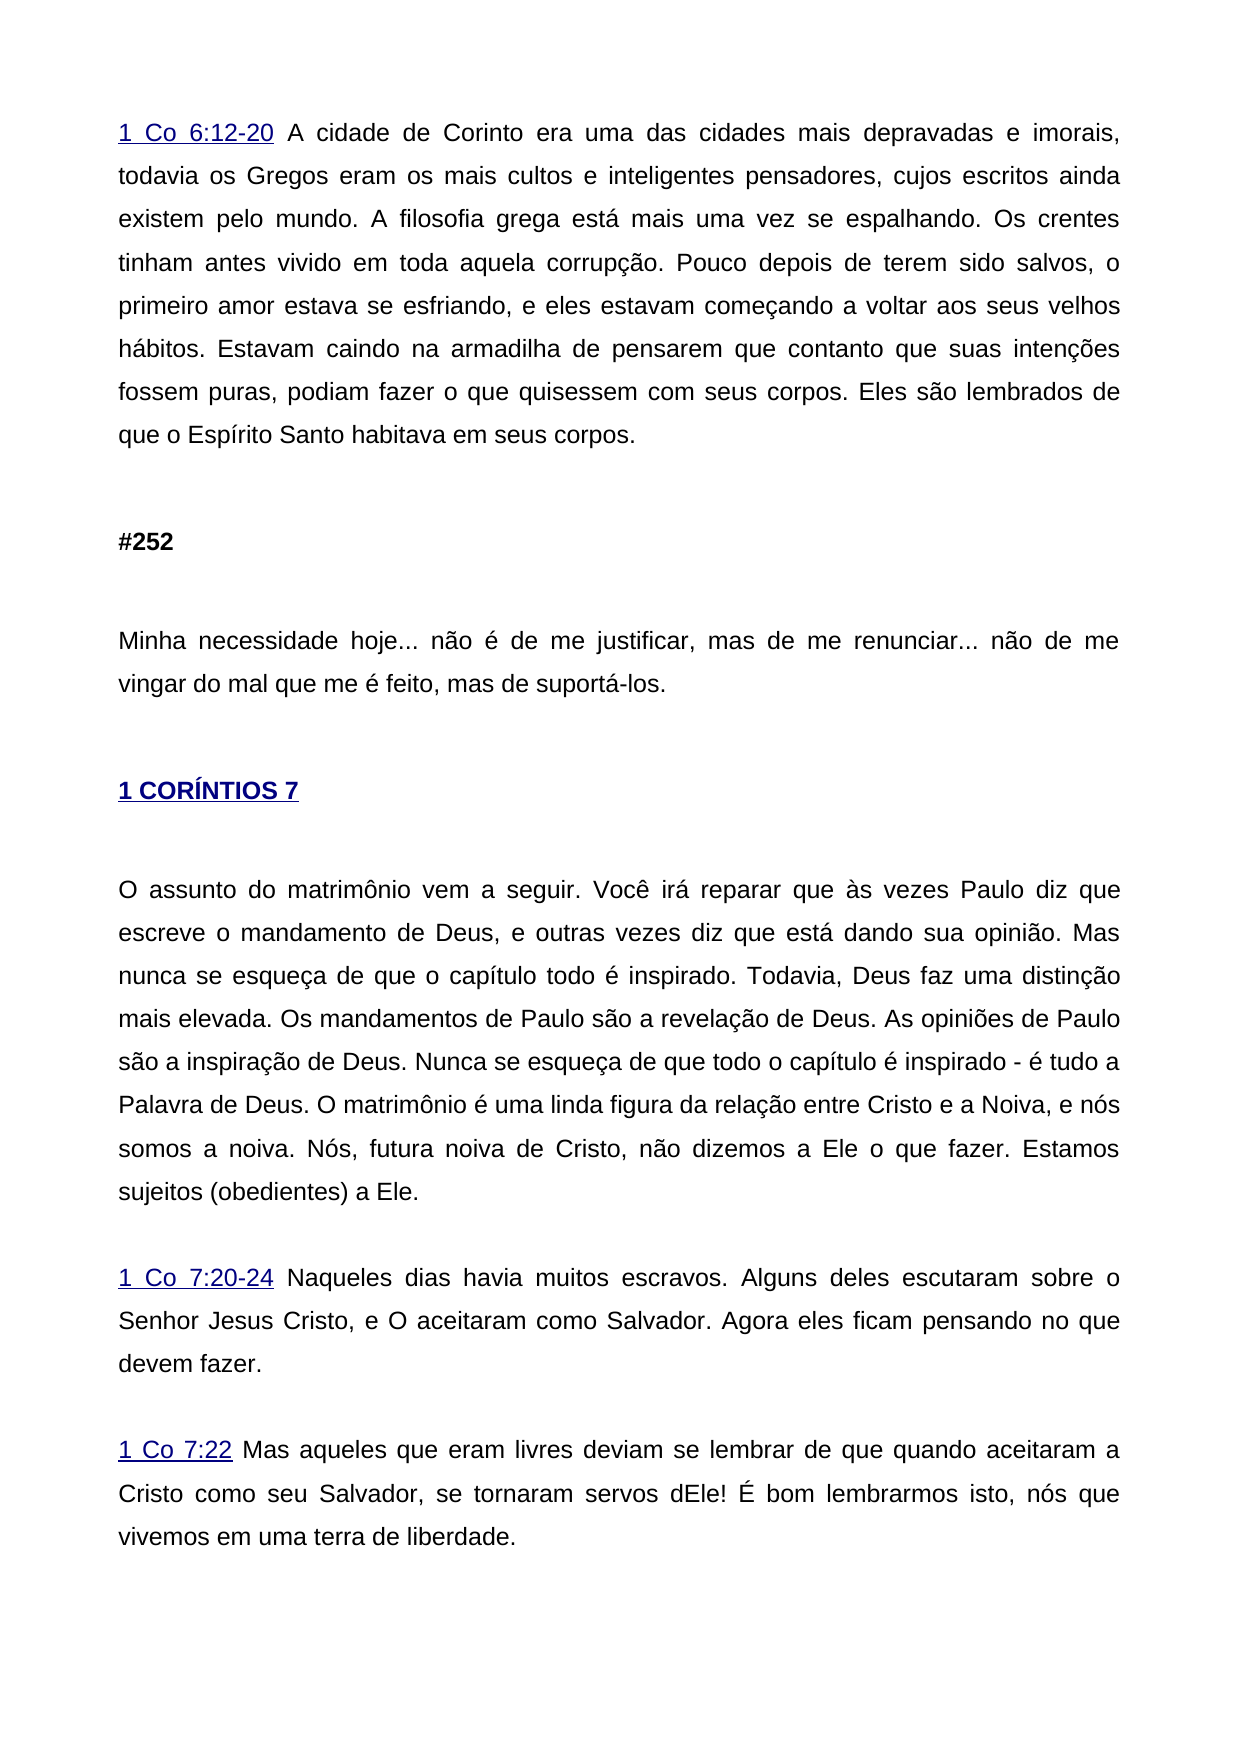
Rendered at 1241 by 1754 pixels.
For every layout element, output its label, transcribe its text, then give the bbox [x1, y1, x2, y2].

text 1 Co 7:22 Mas aqueles que eram livres deviam se lembrar de que quando aceitaram a Cristo como seu Salvador, se tornaram servos dEle! É bom lembrarmos isto, nós que vivemos em uma terra de liberdade. [118, 1435, 1122, 1550]
subtitle #252 [118, 527, 1122, 556]
text Minha necessidade hoje... não é de me justificar, mas de me renunciar... não de me vingar do mal que me é feito, mas de suportá-los. [118, 626, 1122, 698]
subtitle 1 CORÍNTIOS 7 [118, 776, 1122, 805]
text 1 Co 7:20-24 Naqueles dias havia muitos escravos. Alguns deles escutaram sobre o Senhor Jesus Cristo, e O aceitaram como Salvador. Agora eles ficam pensando no que devem fazer. [118, 1263, 1122, 1378]
text O assunto do matrimônio vem a seguir. Você irá reparar que às vezes Paulo diz que escreve o mandamento de Deus, e outras vezes diz que está dando sua opinião. Mas nunca se esqueça de que o capítulo todo é inspirado. Todavia, Deus faz uma distinção mais elevada. Os mandamentos de Paulo são a revelação de Deus. As opiniões de Paulo são a inspiração de Deus. Nunca se esqueça de que todo o capítulo é inspirado - é tudo a Palavra de Deus. O matrimônio é uma linda figura da relação entre Cristo e a Noiva, e nós somos a noiva. Nós, futura noiva de Cristo, não dizemos a Ele o que fazer. Estamos sujeitos (obedientes) a Ele. [118, 875, 1122, 1205]
text 1 Co 6:12-20 A cidade de Corinto era uma das cidades mais depravadas e imorais, todavia os Gregos eram os mais cultos e inteligentes pensadores, cujos escritos ainda existem pelo mundo. A filosofia grega está mais uma vez se espalhando. Os crentes tinham antes vivido em toda aquela corrupção. Pouco depois de terem sido salvos, o primeiro amor estava se esfriando, e eles estavam começando a voltar aos seus velhos hábitos. Estavam caindo na armadilha de pensarem que contanto que suas intenções fossem puras, podiam fazer o que quisessem com seus corpos. Eles são lembrados de que o Espírito Santo habitava em seus corpos. [118, 118, 1122, 449]
